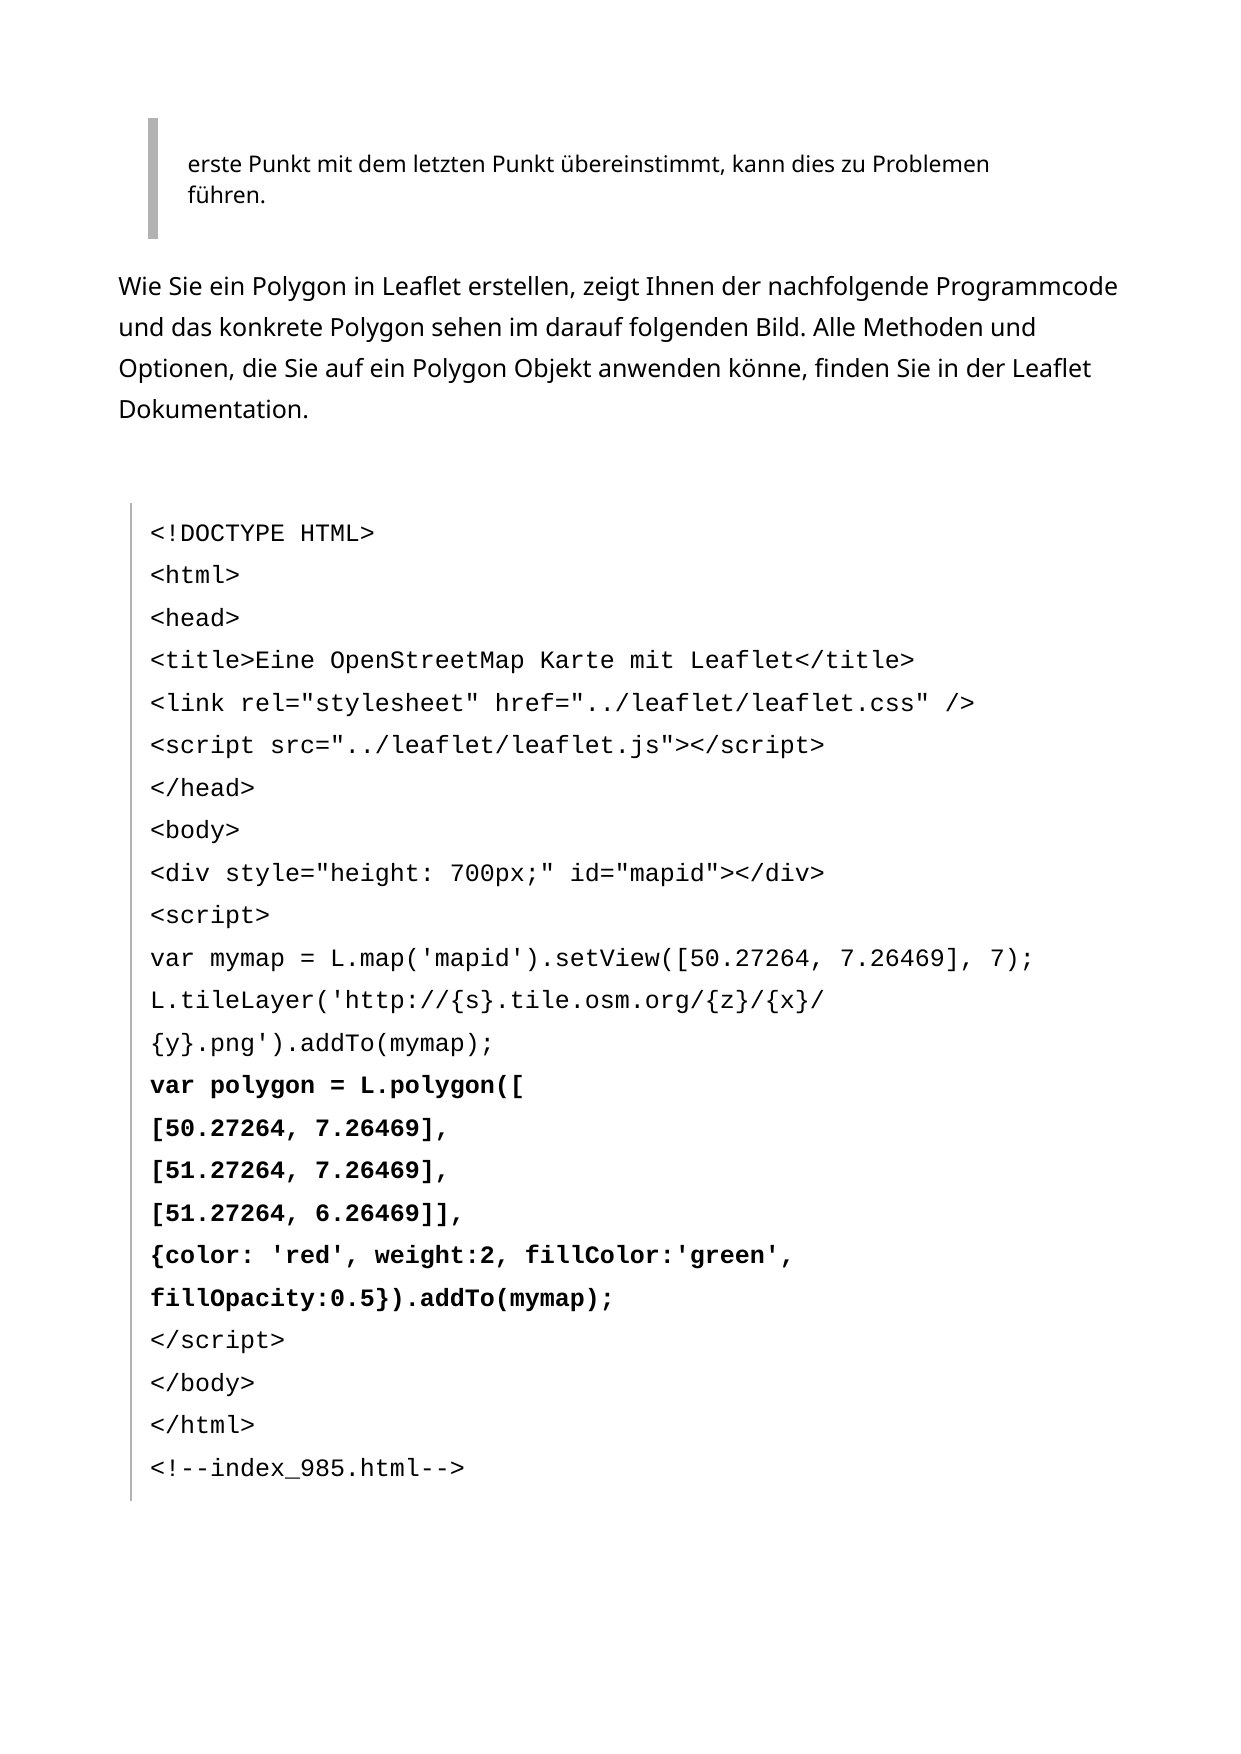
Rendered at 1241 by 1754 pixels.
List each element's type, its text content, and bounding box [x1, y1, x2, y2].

text <script src="../leaflet/leaflet.js"></script> [132, 715, 1122, 757]
text <body> [132, 800, 1122, 842]
text </body> [132, 1352, 1122, 1395]
text </head> [132, 757, 1122, 800]
text <head> [132, 587, 1122, 630]
text [51.27264, 6.26469]], [132, 1182, 1122, 1225]
text {color: 'red', weight:2, fillColor:'green', fillOpacity:0.5}).addTo(mymap); [132, 1225, 1122, 1310]
text Wie Sie ein Polygon in Leaflet erstellen, zeigt Ihnen der nachfolgende Programmcode und das konkrete Polygon sehen im darauf folgenden Bild. Alle Methoden und Optionen, die Sie auf ein Polygon Objekt anwenden könne, finden Sie in der Leaflet Dokumentation. [118, 269, 1122, 426]
text var polygon = L.polygon([ [132, 1055, 1122, 1097]
text [51.27264, 7.26469], [132, 1140, 1122, 1182]
text <link rel="stylesheet" href="../leaflet/leaflet.css" /> [132, 672, 1122, 715]
text </script> [132, 1310, 1122, 1352]
text <!--index_985.html--> [132, 1437, 1122, 1501]
text L.tileLayer('http://{s}.tile.osm.org/{z}/{x}/{y}.png').addTo(mymap); [132, 970, 1122, 1055]
text [50.27264, 7.26469], [132, 1097, 1122, 1140]
text <div style="height: 700px;" id="mapid"></div> [132, 842, 1122, 885]
text <script> [132, 885, 1122, 927]
text <!DOCTYPE HTML> [130, 502, 1122, 545]
text erste Punkt mit dem letzten Punkt übereinstimmt, kann dies zu Problemen führen. [158, 118, 1093, 239]
text var mymap = L.map('mapid').setView([50.27264, 7.26469], 7); [132, 927, 1122, 970]
text <title>Eine OpenStreetMap Karte mit Leaflet</title> [132, 630, 1122, 672]
text <html> [132, 545, 1122, 587]
text </html> [132, 1395, 1122, 1437]
